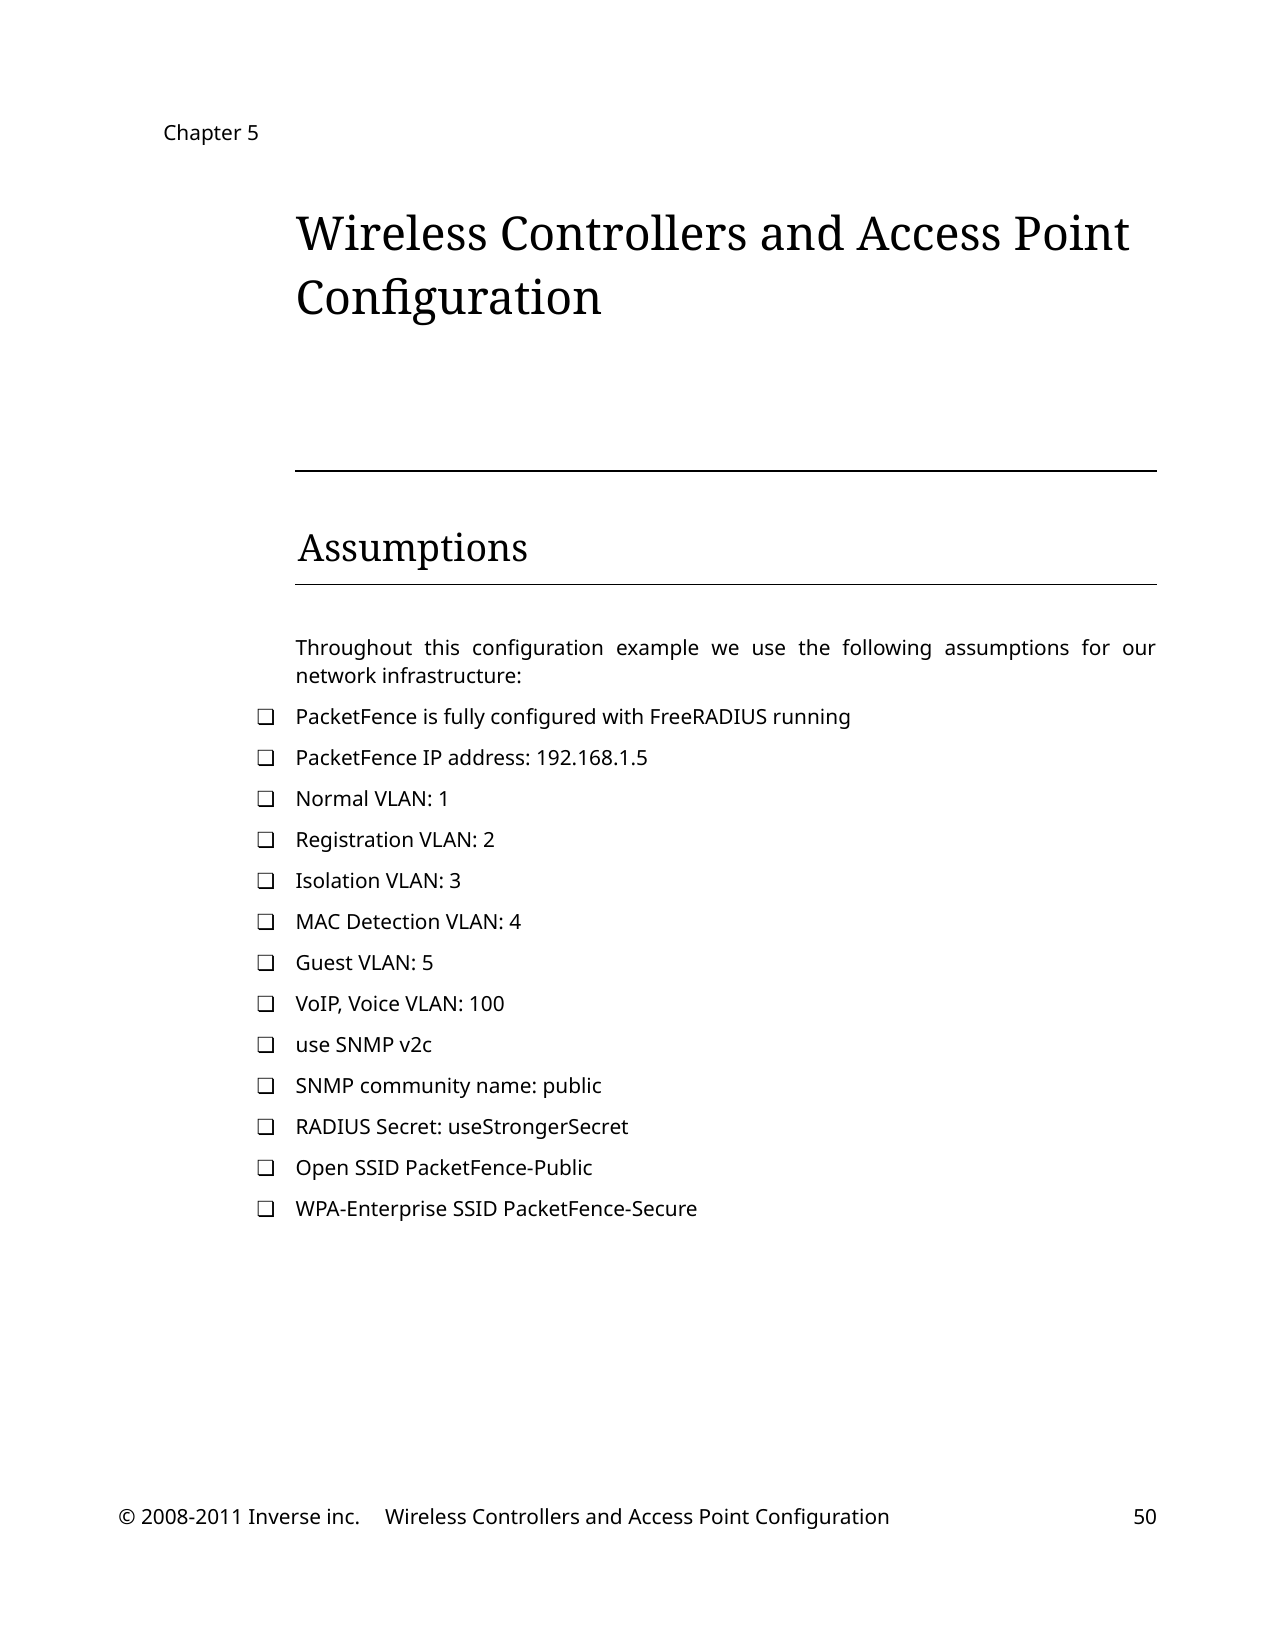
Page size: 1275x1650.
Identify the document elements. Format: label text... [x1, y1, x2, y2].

list ❏ use SNMP v2c [256, 1030, 1157, 1058]
subtitle Wireless Controllers and Access Point Configuration [295, 201, 1157, 470]
list ❏ Normal VLAN: 1 [256, 784, 1157, 813]
list ❏ WPA-Enterprise SSID PacketFence-Secure [256, 1194, 1157, 1222]
text Throughout this configuration example we use the following assumptions for our network infrastructure: [295, 633, 1157, 690]
subtitle Assumptions [295, 521, 1157, 584]
list ❏ Isolation VLAN: 3 [256, 866, 1157, 894]
list ❏ Guest VLAN: 5 [256, 948, 1157, 976]
list ❏ PacketFence is fully configured with FreeRADIUS running [256, 702, 1157, 731]
list ❏ SNMP community name: public [256, 1071, 1157, 1099]
list ❏ RADIUS Secret: useStrongerSecret [256, 1112, 1157, 1140]
list ❏ Registration VLAN: 2 [256, 825, 1157, 854]
list ❏ PacketFence IP address: 192.168.1.5 [256, 743, 1157, 772]
list ❏ VoIP, Voice VLAN: 100 [256, 989, 1157, 1017]
list ❏ MAC Detection VLAN: 4 [256, 907, 1157, 936]
list ❏ Open SSID PacketFence-Public [256, 1153, 1157, 1181]
